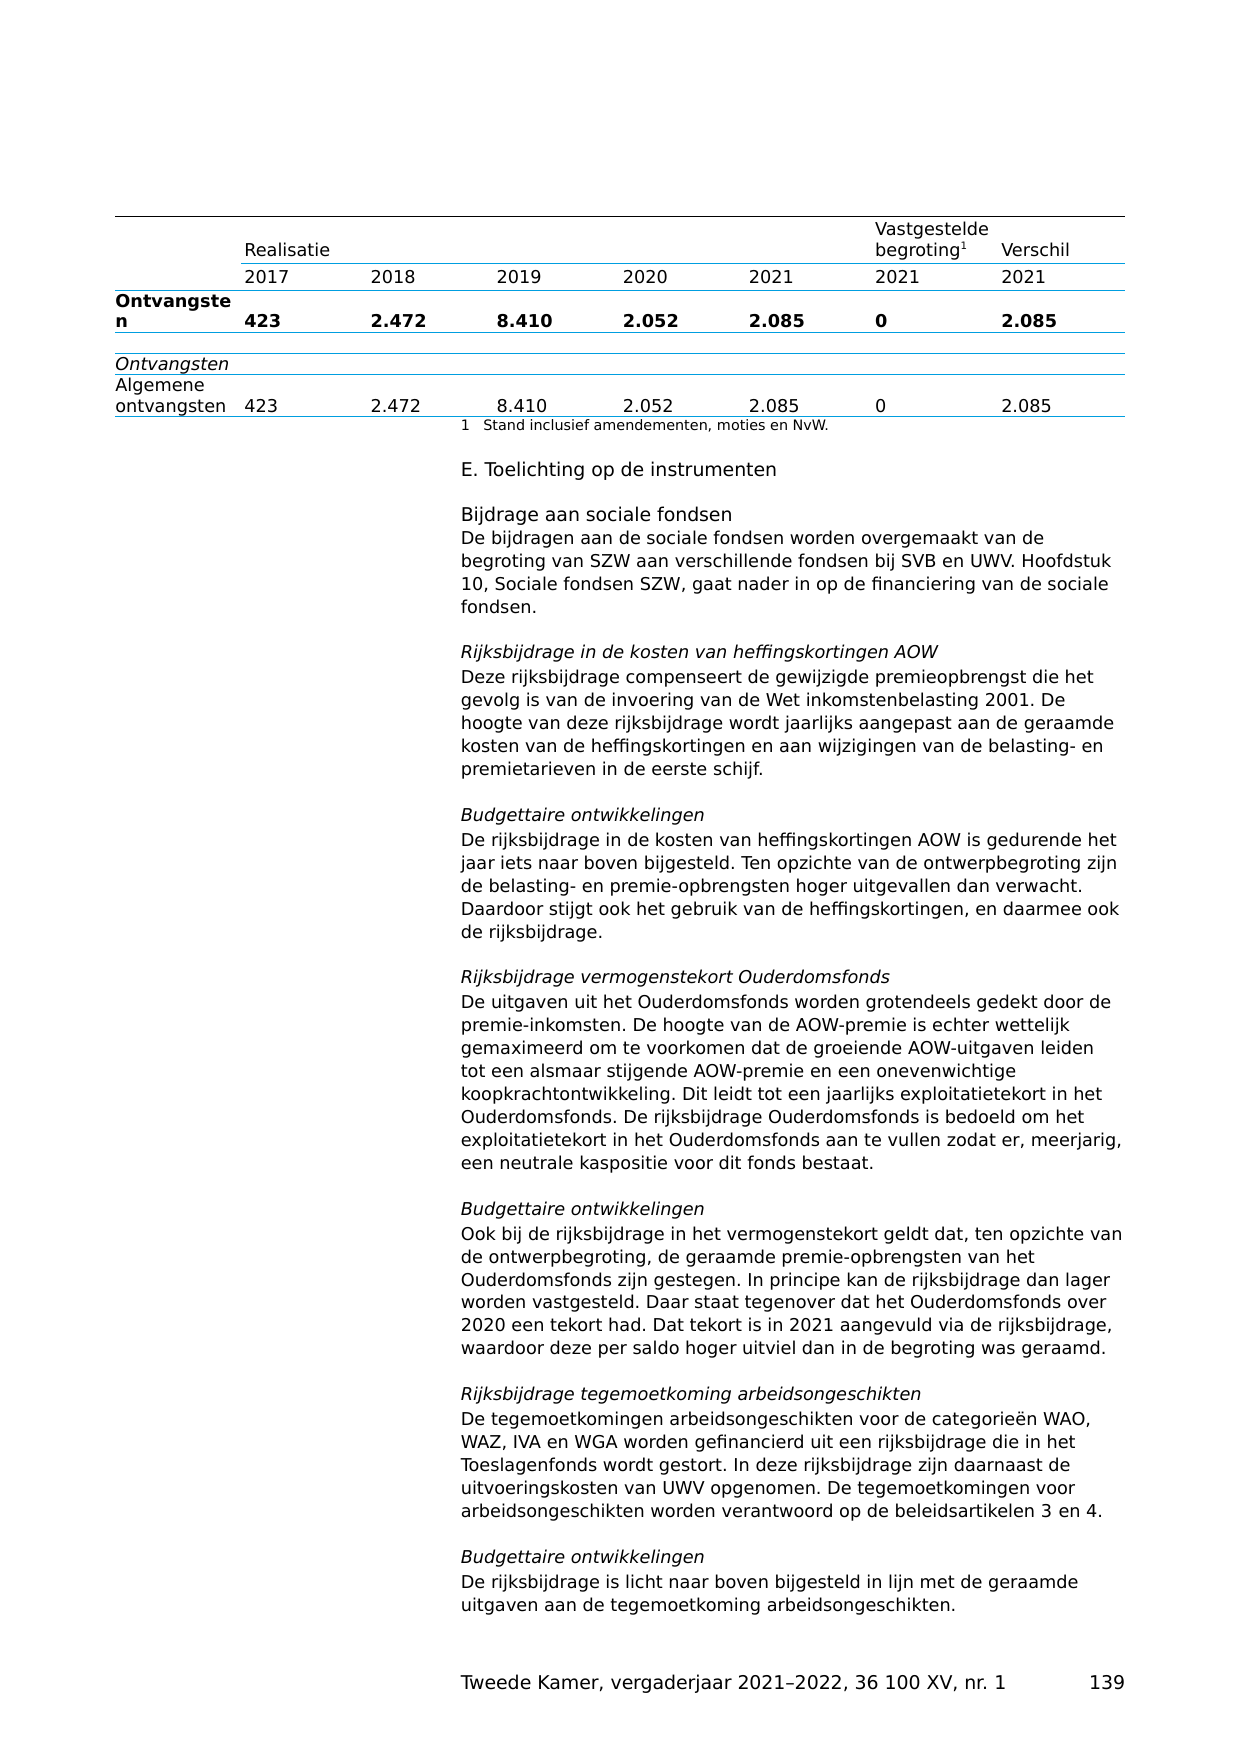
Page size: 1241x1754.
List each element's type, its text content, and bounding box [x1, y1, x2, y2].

table_cell [494, 354, 620, 374]
table_cell Realisatie [241, 217, 872, 263]
table_cell 2.085 [746, 291, 872, 332]
table_cell [746, 333, 872, 353]
table_cell 2.472 [368, 291, 493, 332]
table_cell 2.472 [368, 375, 493, 416]
text Rijksbijdrage in de kosten van heffingskortingen AOW [461, 641, 1125, 663]
table_cell Verschil [998, 217, 1125, 263]
table_cell [494, 333, 620, 353]
table_cell 2021 [746, 264, 872, 290]
table_cell [998, 333, 1125, 353]
table_cell 8.410 [494, 375, 620, 416]
table_cell 2.085 [746, 375, 872, 416]
text Budgettaire ontwikkelingen [461, 803, 1125, 826]
table_cell [620, 333, 746, 353]
table_cell 2020 [620, 264, 746, 290]
table_cell Algemene ontvangsten [115, 375, 241, 416]
title E. Toelichting op de instrumenten [461, 458, 1125, 480]
table_cell [998, 354, 1125, 374]
text De bijdragen aan de sociale fondsen worden overgemaakt van de begroting van SZW aan verschillende fondsen bij SVB en UWV. Hoofdstuk 10, Sociale fondsen SZW, gaat nader in op de financiering van de sociale fondsen. [461, 526, 1125, 618]
table_cell [746, 354, 872, 374]
table_cell [115, 217, 241, 290]
table_cell 2.052 [620, 291, 746, 332]
table_cell 0 [872, 291, 998, 332]
table_cell 8.410 [494, 291, 620, 332]
table_cell [872, 354, 998, 374]
table_cell Ontvangsten [115, 354, 241, 374]
table_cell 423 [241, 291, 367, 332]
table_cell 0 [872, 375, 998, 416]
table_cell [115, 333, 241, 353]
text Budgettaire ontwikkelingen [461, 1197, 1125, 1220]
table_cell 2018 [368, 264, 493, 290]
table_cell 2021 [998, 264, 1125, 290]
table_cell 2021 [872, 264, 998, 290]
text De rijksbijdrage in de kosten van heffingskortingen AOW is gedurende het jaar iets naar boven bijgesteld. Ten opzichte van de ontwerpbegroting zijn de belasting- en premie-opbrengsten hoger uitgevallen dan verwacht. Daardoor stijgt ook het gebruik van de heffingskortingen, en daarmee ook de rijksbijdrage. [461, 828, 1125, 943]
table_cell 2.052 [620, 375, 746, 416]
text Deze rijksbijdrage compenseert de gewijzigde premieopbrengst die het gevolg is van de invoering van de Wet inkomstenbelasting 2001. De hoogte van deze rijksbijdrage wordt jaarlijks aangepast aan de geraamde kosten van de heffingskortingen en aan wijzigingen van de belasting- en premietarieven in de eerste schijf. [461, 666, 1125, 780]
text De uitgaven uit het Ouderdomsfonds worden grotendeels gedekt door de premie-inkomsten. De hoogte van de AOW-premie is echter wettelijk gemaximeerd om te voorkomen dat de groeiende AOW-uitgaven leiden tot een alsmaar stijgende AOW-premie en een onevenwichtige koopkrachtontwikkeling. Dit leidt tot een jaarlijks exploitatietekort in het Ouderdomsfonds. De rijksbijdrage Ouderdomsfonds is bedoeld om het exploitatietekort in het Ouderdomsfonds aan te vullen zodat er, meerjarig, een neutrale kaspositie voor dit fonds bestaat. [461, 991, 1125, 1174]
text Rijksbijdrage tegemoetkoming arbeidsongeschikten [461, 1382, 1125, 1405]
table_cell [368, 354, 493, 374]
table_cell Ontvangsten [115, 291, 241, 332]
table_cell Vastgestelde begroting1 [872, 217, 998, 263]
table_cell 2.085 [998, 375, 1125, 416]
table_cell 2.085 [998, 291, 1125, 332]
table_cell [241, 333, 367, 353]
text De tegemoetkomingen arbeidsongeschikten voor de categorieën WAO, WAZ, IVA en WGA worden gefinancierd uit een rijksbijdrage die in het Toeslagenfonds wordt gestort. In deze rijksbijdrage zijn daarnaast de uitvoeringskosten van UWV opgenomen. De tegemoetkomingen voor arbeidsongeschikten worden verantwoord op de beleidsartikelen 3 en 4. [461, 1407, 1125, 1522]
table_cell [241, 354, 367, 374]
table_header Tabel 88 Begrotingsgefinancierde budgettaire gevolgen van beleidsartikel 12 (bedragen x € 1.000) [115, 191, 1125, 216]
table_cell 423 [241, 375, 367, 416]
table_cell [872, 333, 998, 353]
table_cell [620, 354, 746, 374]
table_cell 2017 [241, 264, 367, 290]
table_cell 2019 [494, 264, 620, 290]
text Rijksbijdrage vermogenstekort Ouderdomsfonds [461, 966, 1125, 988]
text Budgettaire ontwikkelingen [461, 1545, 1125, 1568]
title Bijdrage aan sociale fondsen [461, 504, 1125, 526]
list Stand inclusief amendementen, moties en NvW. [461, 417, 1125, 433]
text De rijksbijdrage is licht naar boven bijgesteld in lijn met de geraamde uitgaven aan de tegemoetkoming arbeidsongeschikten. [461, 1570, 1125, 1616]
text Ook bij de rijksbijdrage in het vermogenstekort geldt dat, ten opzichte van de ontwerpbegroting, de geraamde premie-opbrengsten van het Ouderdomsfonds zijn gestegen. In principe kan de rijksbijdrage dan lager worden vastgesteld. Daar staat tegenover dat het Ouderdomsfonds over 2020 een tekort had. Dat tekort is in 2021 aangevuld via de rijksbijdrage, waardoor deze per saldo hoger uitviel dan in de begroting was geraamd. [461, 1222, 1125, 1359]
table_cell [368, 333, 493, 353]
